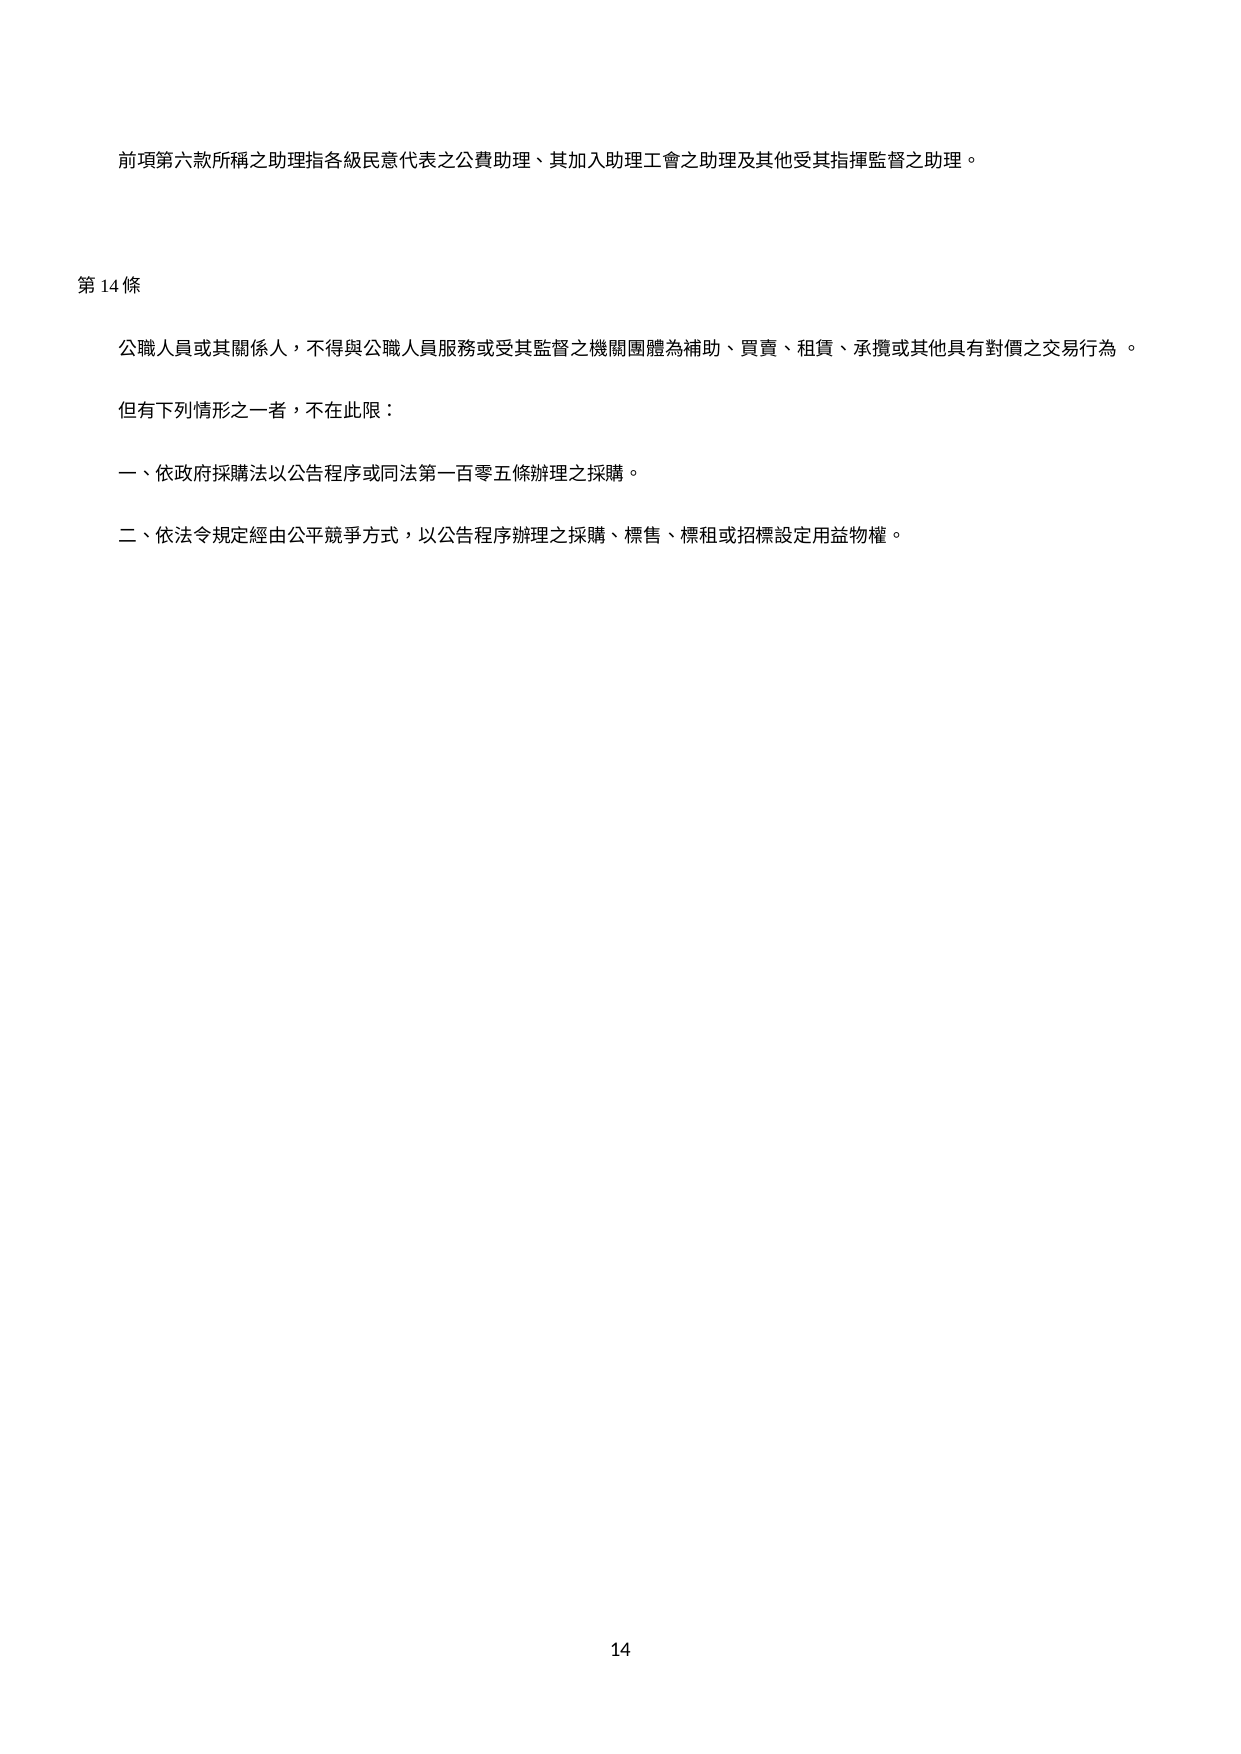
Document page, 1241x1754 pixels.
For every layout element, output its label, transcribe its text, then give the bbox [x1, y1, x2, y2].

text 二、依法令規定經由公平競爭方式，以公告程序辦理之採購、標售、標租或招標設定用益物權。 [118, 493, 1122, 556]
text 一、依政府採購法以公告程序或同法第一百零五條辦理之採購。 [118, 431, 1122, 493]
text 前項第六款所稱之助理指各級民意代表之公費助理、其加入助理工會之助理及其他受其指揮監督之助理。 [118, 118, 1122, 181]
text 公職人員或其關係人，不得與公職人員服務或受其監督之機關團體為補助、買賣、租賃、承攬或其他具有對價之交易行為。但有下列情形之一者，不在此限： [118, 306, 1122, 431]
text 第14條 [44, 243, 1216, 306]
